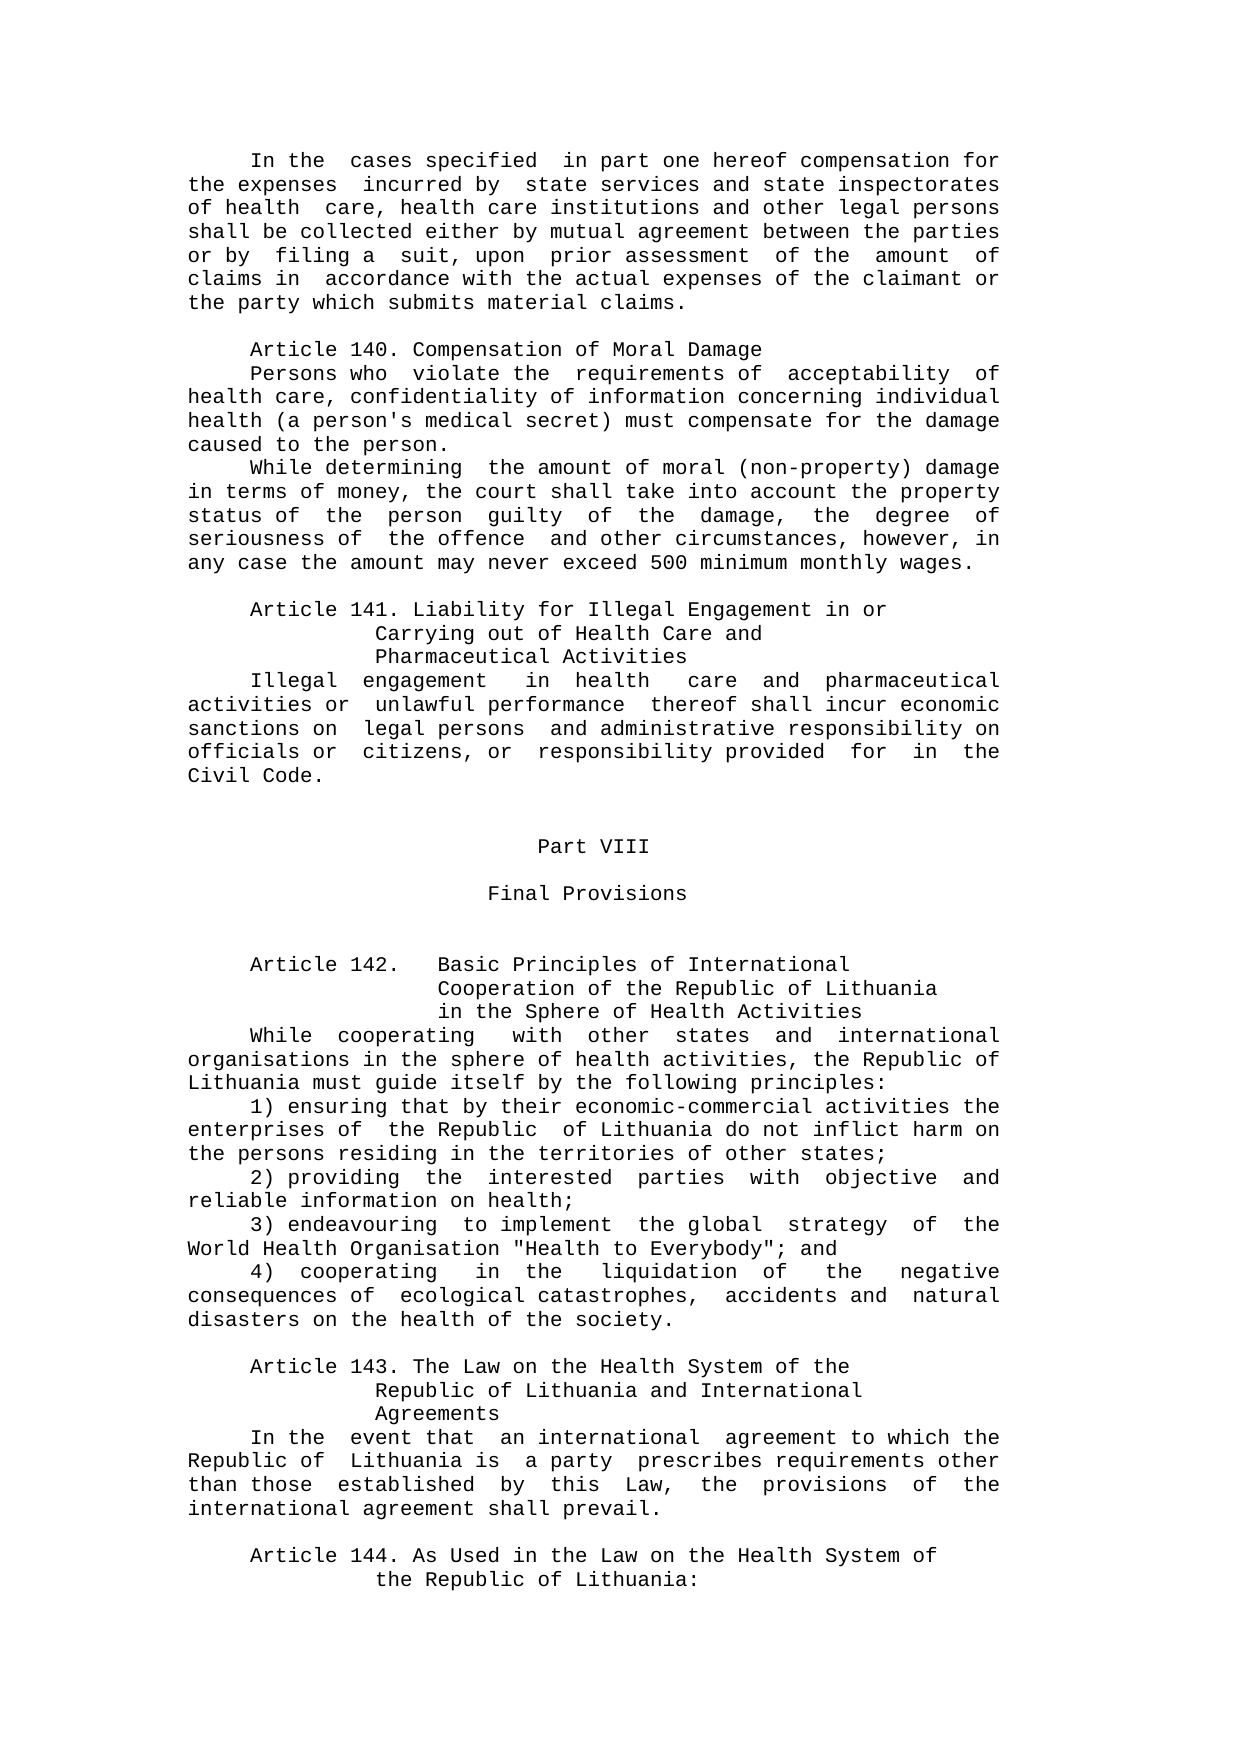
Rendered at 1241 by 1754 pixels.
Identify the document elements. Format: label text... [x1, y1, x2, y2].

text While determining the amount of moral (non-property) damage [187, 457, 1053, 481]
text Part VIII [187, 836, 1053, 859]
text 2) providing the interested parties with objective and [187, 1167, 1053, 1190]
text Lithuania must guide itself by the following principles: [187, 1072, 1053, 1096]
text Article 141. Liability for Illegal Engagement in or [187, 599, 1053, 623]
text Article 140. Compensation of Moral Damage [187, 339, 1053, 363]
text 4) cooperating in the liquidation of the negative [187, 1261, 1053, 1285]
text the expenses incurred by state services and state inspectorates [187, 174, 1053, 197]
text the persons residing in the territories of other states; [187, 1143, 1053, 1167]
text seriousness of the offence and other circumstances, however, in [187, 528, 1053, 552]
text In the cases specified in part one hereof compensation for [187, 150, 1053, 174]
text shall be collected either by mutual agreement between the parties [187, 221, 1053, 244]
text consequences of ecological catastrophes, accidents and natural [187, 1285, 1053, 1309]
text or by filing a suit, upon prior assessment of the amount of [187, 244, 1053, 268]
text Pharmaceutical Activities [187, 647, 1053, 670]
text In the event that an international agreement to which the [187, 1427, 1053, 1451]
text the Republic of Lithuania: [187, 1569, 1053, 1592]
text Republic of Lithuania and International [187, 1379, 1053, 1403]
text While cooperating with other states and international [187, 1025, 1053, 1048]
text Final Provisions [187, 883, 1053, 907]
text caused to the person. [187, 434, 1053, 457]
text than those established by this Law, the provisions of the [187, 1474, 1053, 1498]
text Agreements [187, 1403, 1053, 1427]
text Republic of Lithuania is a party prescribes requirements other [187, 1451, 1053, 1474]
text any case the amount may never exceed 500 minimum monthly wages. [187, 552, 1053, 576]
text health (a person's medical secret) must compensate for the damage [187, 410, 1053, 434]
text Cooperation of the Republic of Lithuania [187, 978, 1053, 1001]
text Carrying out of Health Care and [187, 623, 1053, 647]
text Article 143. The Law on the Health System of the [187, 1356, 1053, 1379]
text claims in accordance with the actual expenses of the claimant or [187, 268, 1053, 292]
text organisations in the sphere of health activities, the Republic of [187, 1048, 1053, 1072]
text 3) endeavouring to implement the global strategy of the [187, 1214, 1053, 1238]
text international agreement shall prevail. [187, 1498, 1053, 1521]
text disasters on the health of the society. [187, 1309, 1053, 1332]
text World Health Organisation "Health to Everybody"; and [187, 1238, 1053, 1261]
text in the Sphere of Health Activities [187, 1001, 1053, 1025]
text Article 142. Basic Principles of International [187, 954, 1053, 978]
text sanctions on legal persons and administrative responsibility on [187, 717, 1053, 741]
text health care, confidentiality of information concerning individual [187, 386, 1053, 410]
text Civil Code. [187, 765, 1053, 788]
text 1) ensuring that by their economic-commercial activities the [187, 1096, 1053, 1119]
text Article 144. As Used in the Law on the Health System of [187, 1545, 1053, 1569]
text in terms of money, the court shall take into account the property [187, 481, 1053, 505]
text officials or citizens, or responsibility provided for in the [187, 741, 1053, 765]
text Persons who violate the requirements of acceptability of [187, 363, 1053, 386]
text Illegal engagement in health care and pharmaceutical [187, 670, 1053, 694]
text status of the person guilty of the damage, the degree of [187, 505, 1053, 528]
text reliable information on health; [187, 1190, 1053, 1214]
text activities or unlawful performance thereof shall incur economic [187, 694, 1053, 717]
text of health care, health care institutions and other legal persons [187, 197, 1053, 221]
text enterprises of the Republic of Lithuania do not inflict harm on [187, 1119, 1053, 1143]
text the party which submits material claims. [187, 292, 1053, 316]
